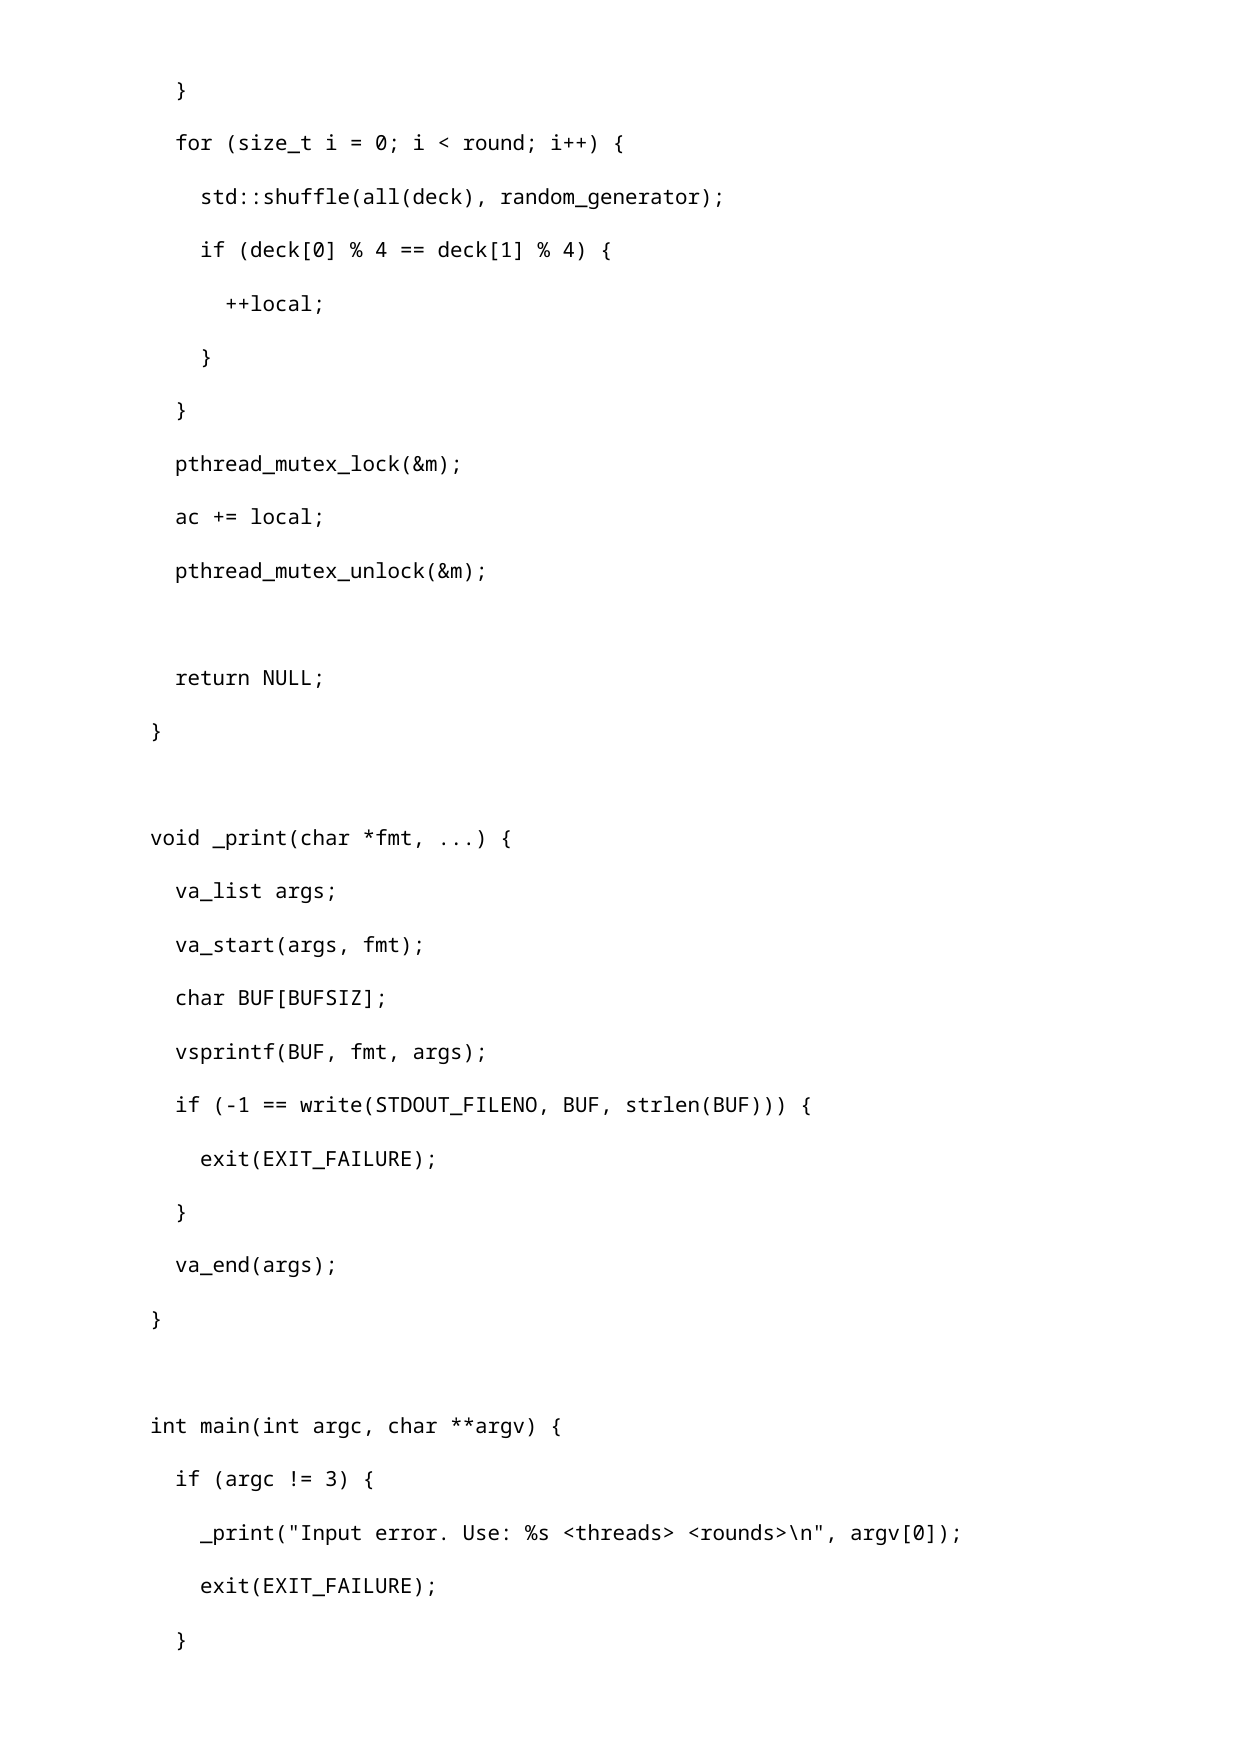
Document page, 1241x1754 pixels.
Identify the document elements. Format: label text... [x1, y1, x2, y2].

text vsprintf(BUF, fmt, args); [150, 1037, 1147, 1065]
text _print("Input error. Use: %s <threads> <rounds>\n", argv[0]); [150, 1518, 1147, 1546]
text } [150, 75, 1147, 103]
text va_start(args, fmt); [150, 930, 1147, 958]
text } [150, 342, 1147, 371]
text if (deck[0] % 4 == deck[1] % 4) { [150, 235, 1147, 264]
text if (-1 == write(STDOUT_FILENO, BUF, strlen(BUF))) { [150, 1090, 1147, 1119]
text va_list args; [150, 877, 1147, 905]
text char BUF[BUFSIZ]; [150, 983, 1147, 1012]
text } [150, 1304, 1147, 1332]
text ac += local; [150, 502, 1147, 531]
text ++local; [150, 289, 1147, 317]
text pthread_mutex_unlock(&m); [150, 556, 1147, 584]
text pthread_mutex_lock(&m); [150, 449, 1147, 477]
text int main(int argc, char **argv) { [150, 1411, 1147, 1439]
text va_end(args); [150, 1251, 1147, 1279]
text return NULL; [150, 663, 1147, 691]
text for (size_t i = 0; i < round; i++) { [150, 128, 1147, 157]
text exit(EXIT_FAILURE); [150, 1144, 1147, 1172]
text } [150, 716, 1147, 745]
text exit(EXIT_FAILURE); [150, 1571, 1147, 1600]
text std::shuffle(all(deck), random_generator); [150, 182, 1147, 210]
text void _print(char *fmt, ...) { [150, 823, 1147, 852]
text } [150, 1197, 1147, 1226]
text } [150, 1625, 1147, 1653]
text if (argc != 3) { [150, 1464, 1147, 1493]
text } [150, 396, 1147, 424]
